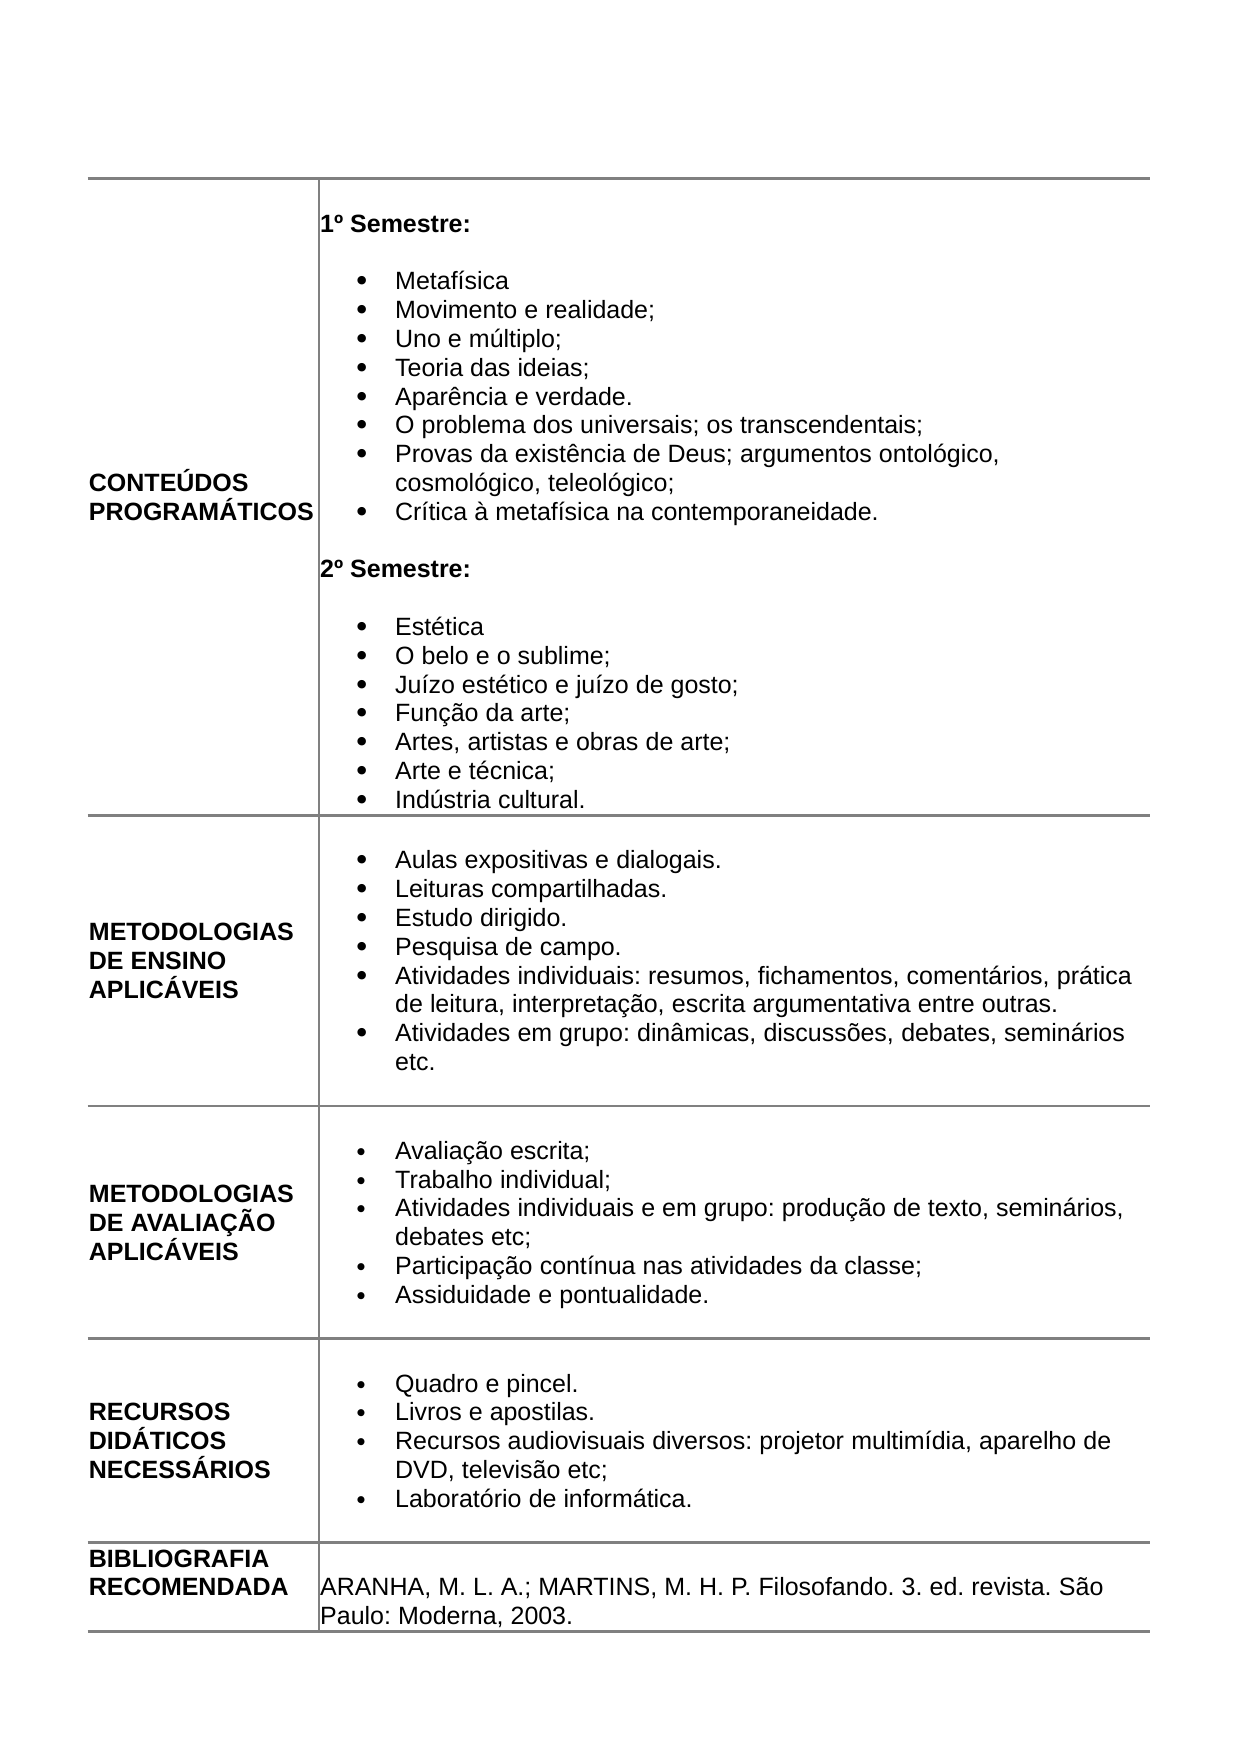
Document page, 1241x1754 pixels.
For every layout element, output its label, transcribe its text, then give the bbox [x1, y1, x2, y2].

table_cell RECURSOS DIDÁTICOS NECESSÁRIOS [88, 1340, 318, 1541]
table_cell ARANHA, M. L. A.; MARTINS, M. H. P. Filosofando. 3. ed. revista. São Paulo: Moderna, 2003. [320, 1544, 1150, 1630]
table_cell METODOLOGIAS DE AVALIAÇÃO APLICÁVEIS [88, 1107, 318, 1337]
table_cell Aulas expositivas e dialogais. Leituras compartilhadas. Estudo dirigido. Pesquisa de campo. Atividades individuais: resumos, fichamentos, comentários, prática de leitura, interpretação, escrita argumentativa entre outras. Atividades em grupo: dinâmicas, discussões, debates, seminários etc. [320, 817, 1150, 1104]
table_cell 1º Semestre: Metafísica Movimento e realidade; Uno e múltiplo; Teoria das ideias; Aparência e verdade. O problema dos universais; os transcendentais; Provas da existência de Deus; argumentos ontológico, cosmológico, teleológico; Crítica à metafísica na contemporaneidade. 2º Semestre: Estética O belo e o sublime; Juízo estético e juízo de gosto; Função da arte; Artes, artistas e obras de arte; Arte e técnica; Indústria cultural. [320, 180, 1150, 814]
table_cell CONTEÚDOS PROGRAMÁTICOS [88, 180, 318, 814]
table_cell Quadro e pincel. Livros e apostilas. Recursos audiovisuais diversos: projetor multimídia, aparelho de DVD, televisão etc; Laboratório de informática. [320, 1340, 1150, 1541]
table_cell Avaliação escrita; Trabalho individual; Atividades individuais e em grupo: produção de texto, seminários, debates etc; Participação contínua nas atividades da classe; Assiduidade e pontualidade. [320, 1107, 1150, 1337]
table_cell BIBLIOGRAFIA RECOMENDADA [88, 1544, 318, 1630]
table_cell METODOLOGIAS DE ENSINO APLICÁVEIS [88, 817, 318, 1104]
